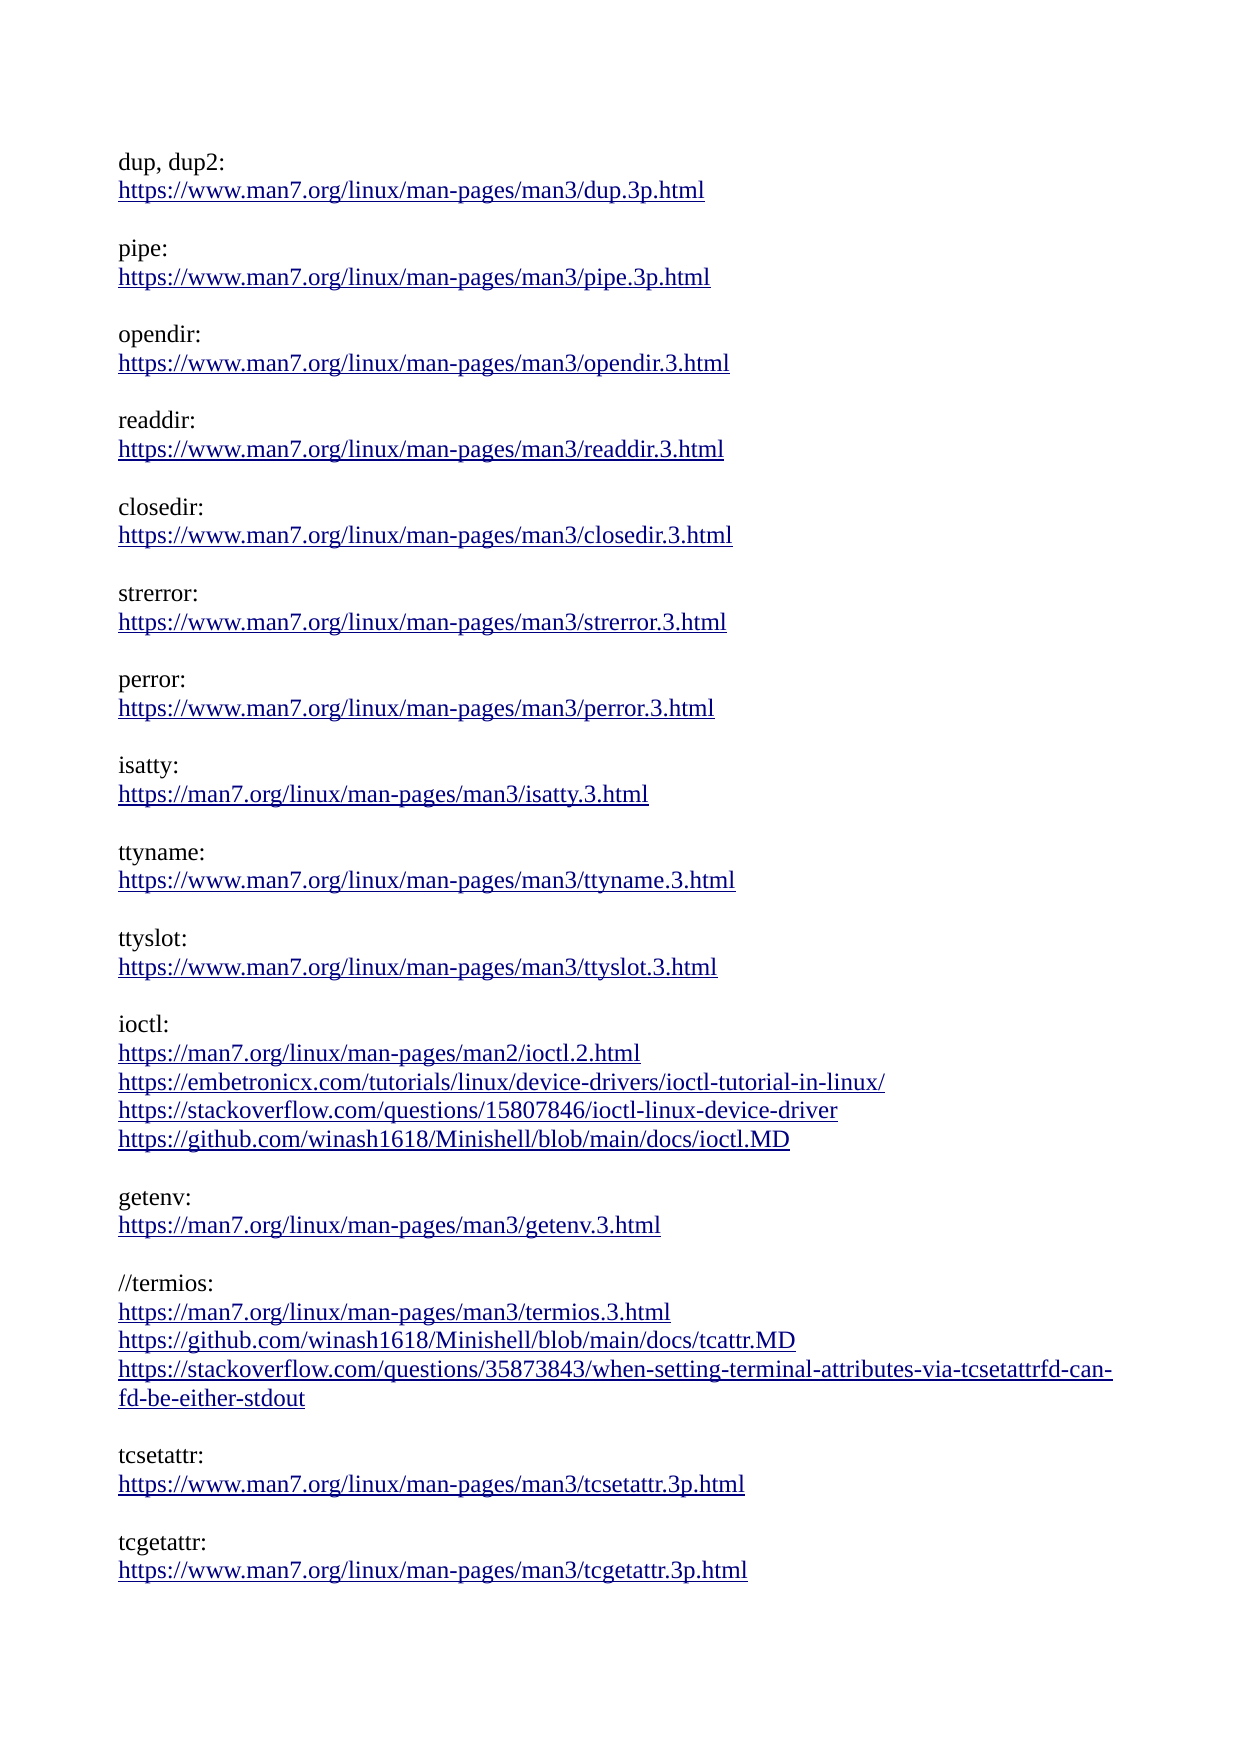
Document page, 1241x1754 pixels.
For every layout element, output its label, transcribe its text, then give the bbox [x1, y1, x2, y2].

text tcgetattr: [118, 1527, 1122, 1556]
text https://www.man7.org/linux/man-pages/man3/ttyname.3.html [118, 866, 1122, 894]
text https://www.man7.org/linux/man-pages/man3/strerror.3.html [118, 607, 1122, 636]
text opendir: [118, 319, 1122, 348]
text ttyname: [118, 837, 1122, 866]
text https://stackoverflow.com/questions/15807846/ioctl-linux-device-driver [118, 1096, 1122, 1124]
text pipe: [118, 233, 1122, 262]
text https://man7.org/linux/man-pages/man3/getenv.3.html [118, 1211, 1122, 1239]
text isatty: [118, 751, 1122, 779]
text https://www.man7.org/linux/man-pages/man3/tcsetattr.3p.html [118, 1469, 1122, 1498]
text https://man7.org/linux/man-pages/man3/termios.3.html [118, 1297, 1122, 1326]
text getenv: [118, 1182, 1122, 1211]
text https://www.man7.org/linux/man-pages/man3/readdir.3.html [118, 434, 1122, 463]
text ttyslot: [118, 923, 1122, 952]
text //termios: [118, 1268, 1122, 1297]
text tcsetattr: [118, 1441, 1122, 1469]
text https://github.com/winash1618/Minishell/blob/main/docs/tcattr.MD [118, 1326, 1122, 1354]
text closedir: [118, 492, 1122, 521]
text https://stackoverflow.com/questions/35873843/when-setting-terminal-attributes-via-tcsetattrfd-can-fd-be-either-stdout [118, 1354, 1122, 1412]
text https://www.man7.org/linux/man-pages/man3/pipe.3p.html [118, 262, 1122, 291]
text https://www.man7.org/linux/man-pages/man3/dup.3p.html [118, 176, 1122, 204]
text https://man7.org/linux/man-pages/man3/isatty.3.html [118, 779, 1122, 808]
text https://www.man7.org/linux/man-pages/man3/perror.3.html [118, 693, 1122, 722]
text https://www.man7.org/linux/man-pages/man3/ttyslot.3.html [118, 952, 1122, 981]
text perror: [118, 664, 1122, 693]
text readdir: [118, 406, 1122, 434]
text https://embetronicx.com/tutorials/linux/device-drivers/ioctl-tutorial-in-linux/ [118, 1067, 1122, 1096]
text ioctl: [118, 1009, 1122, 1038]
text strerror: [118, 578, 1122, 607]
text https://github.com/winash1618/Minishell/blob/main/docs/ioctl.MD [118, 1124, 1122, 1153]
text https://www.man7.org/linux/man-pages/man3/closedir.3.html [118, 521, 1122, 549]
text https://www.man7.org/linux/man-pages/man3/opendir.3.html [118, 348, 1122, 377]
text https://www.man7.org/linux/man-pages/man3/tcgetattr.3p.html [118, 1556, 1122, 1584]
text dup, dup2: [118, 147, 1122, 176]
text https://man7.org/linux/man-pages/man2/ioctl.2.html [118, 1038, 1122, 1067]
